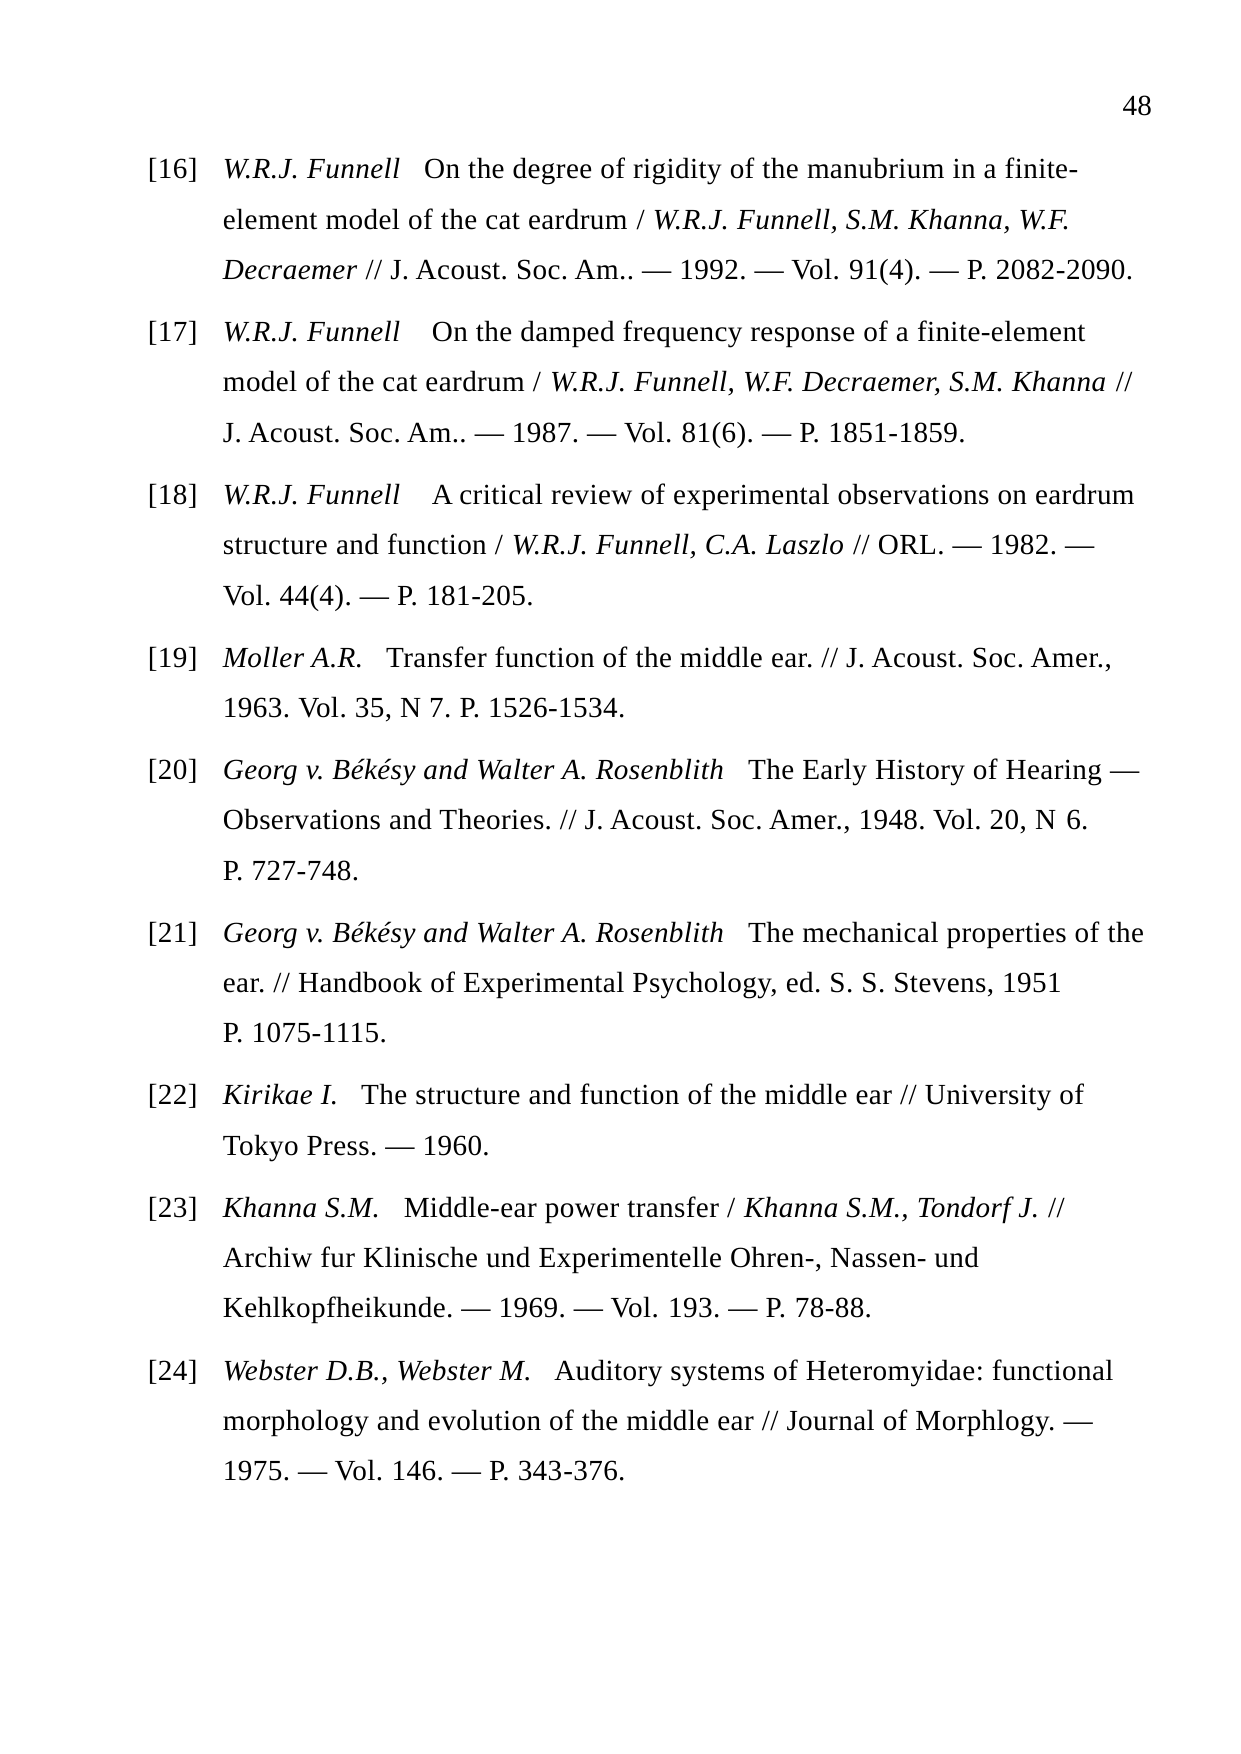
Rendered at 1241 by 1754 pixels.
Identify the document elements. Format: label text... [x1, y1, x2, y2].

list W.R.J. Funnell On the degree of rigidity of the manubrium in a finite-element model of the cat eardrum / W.R.J. Funnell, S.M. Khanna, W.F. Decraemer // J. Acoust. Soc. Am.. — 1992. — Vol. 91(4). — P. 2082‑2090. [148, 152, 1152, 286]
list Georg v. Békésy and Walter A. Rosenblith The Early History of Hearing — Observations and Theories. // J. Acoust. Soc. Amer., 1948. Vol. 20, N 6. P. 727‑748. [148, 752, 1152, 886]
list Moller A.R. Transfer function of the middle ear. // J. Acoust. Soc. Amer., 1963. Vol. 35, N 7. P. 1526-1534. [148, 640, 1152, 723]
list Kirikae I. The structure and function of the middle ear // University of Tokyo Press. — 1960. [148, 1077, 1152, 1161]
list Khanna S.M. Middle-ear power transfer / Khanna S.M., Tondorf J. // Archiw fur Klinische und Experimentelle Ohren-, Nassen- und Kehlkopfheikunde. — 1969. — Vol. 193. — P. 78‑88. [148, 1190, 1152, 1324]
list W.R.J. Funnell On the damped frequency response of a finite-element model of the cat eardrum / W.R.J. Funnell, W.F. Decraemer, S.M. Khanna // J. Acoust. Soc. Am.. — 1987. — Vol. 81(6). — P. 1851‑1859. [148, 314, 1152, 448]
list W.R.J. Funnell A critical review of experimental observations on eardrum structure and function / W.R.J. Funnell, C.A. Laszlo // ORL. — 1982. — Vol. 44(4). — P. 181‑205. [148, 477, 1152, 611]
list Georg v. Békésy and Walter A. Rosenblith The mechanical properties of the ear. // Handbook of Experimental Psychology, ed. S. S. Stevens, 1951 P. 1075‑1115. [148, 915, 1152, 1049]
list Webster D.B., Webster M. Auditory systems of Heteromyidae: functional morphology and evolution of the middle ear // Journal of Morphlogy. — 1975. — Vol. 146. — P. 343‑376. [148, 1353, 1152, 1487]
